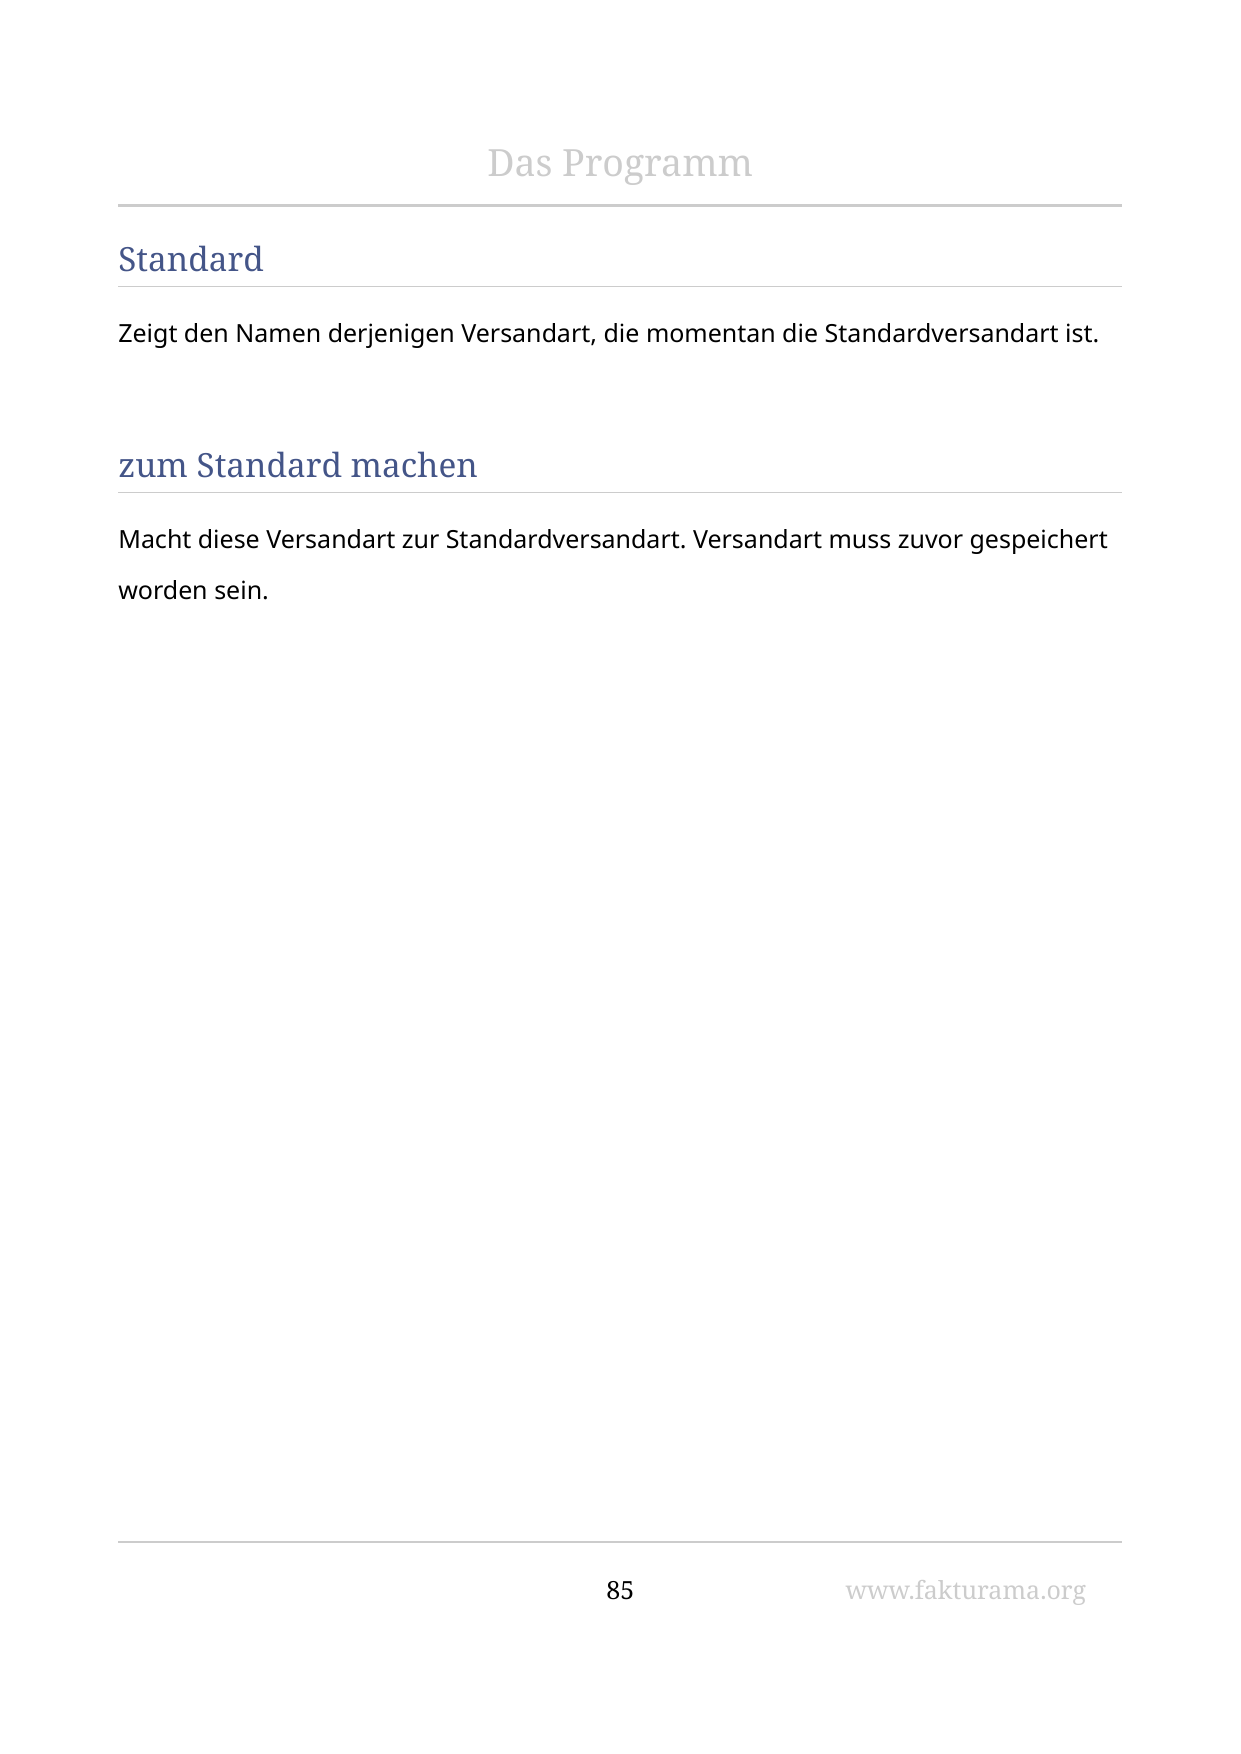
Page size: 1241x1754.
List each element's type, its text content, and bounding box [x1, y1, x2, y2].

text Macht diese Versandart zur Standardversandart. Versandart muss zuvor gespeichert worden sein. [118, 522, 1122, 607]
subtitle zum Standard machen [118, 442, 1122, 492]
text Zeigt den Namen derjenigen Versandart, die momentan die Standardversandart ist. [118, 316, 1122, 350]
subtitle Standard [118, 236, 1122, 286]
